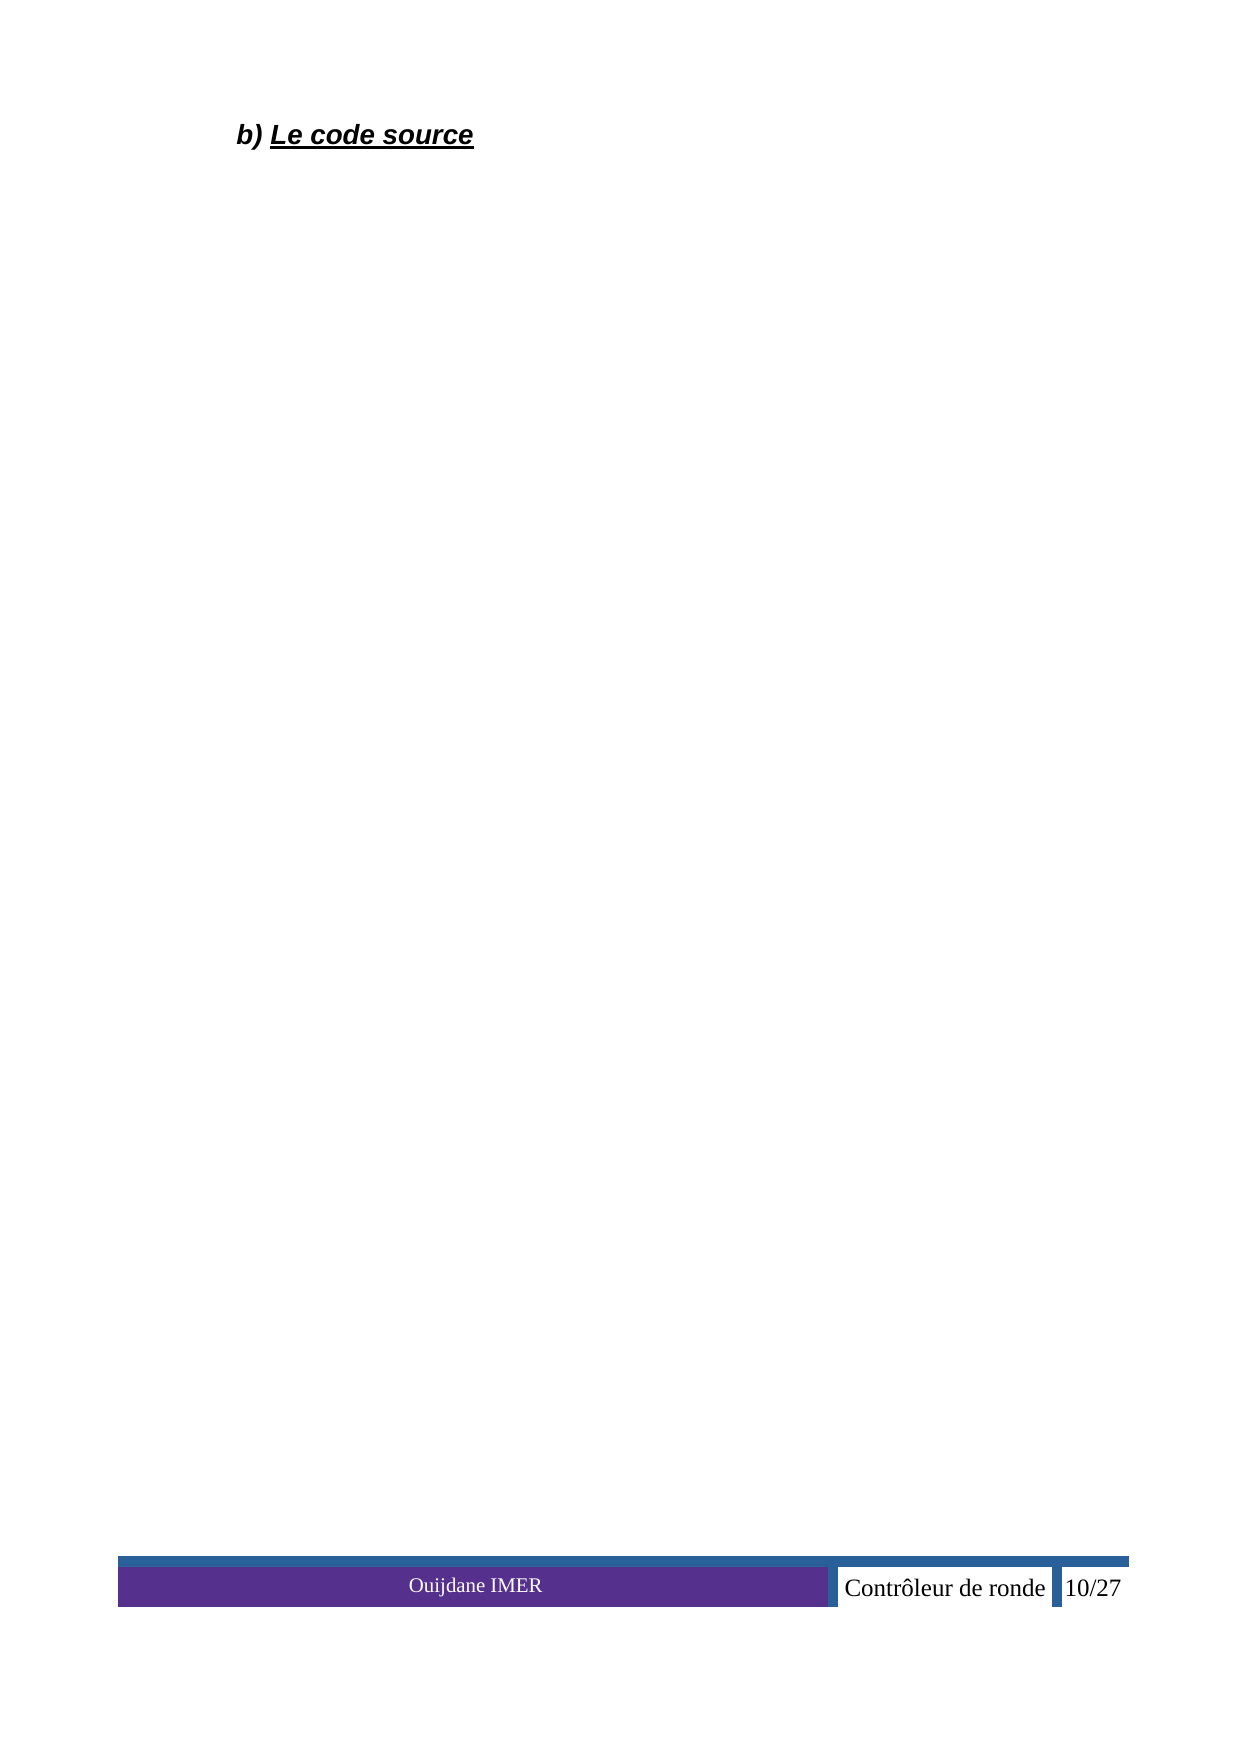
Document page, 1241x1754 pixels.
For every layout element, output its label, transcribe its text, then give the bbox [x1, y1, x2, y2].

subtitle Le code source [118, 118, 1122, 150]
